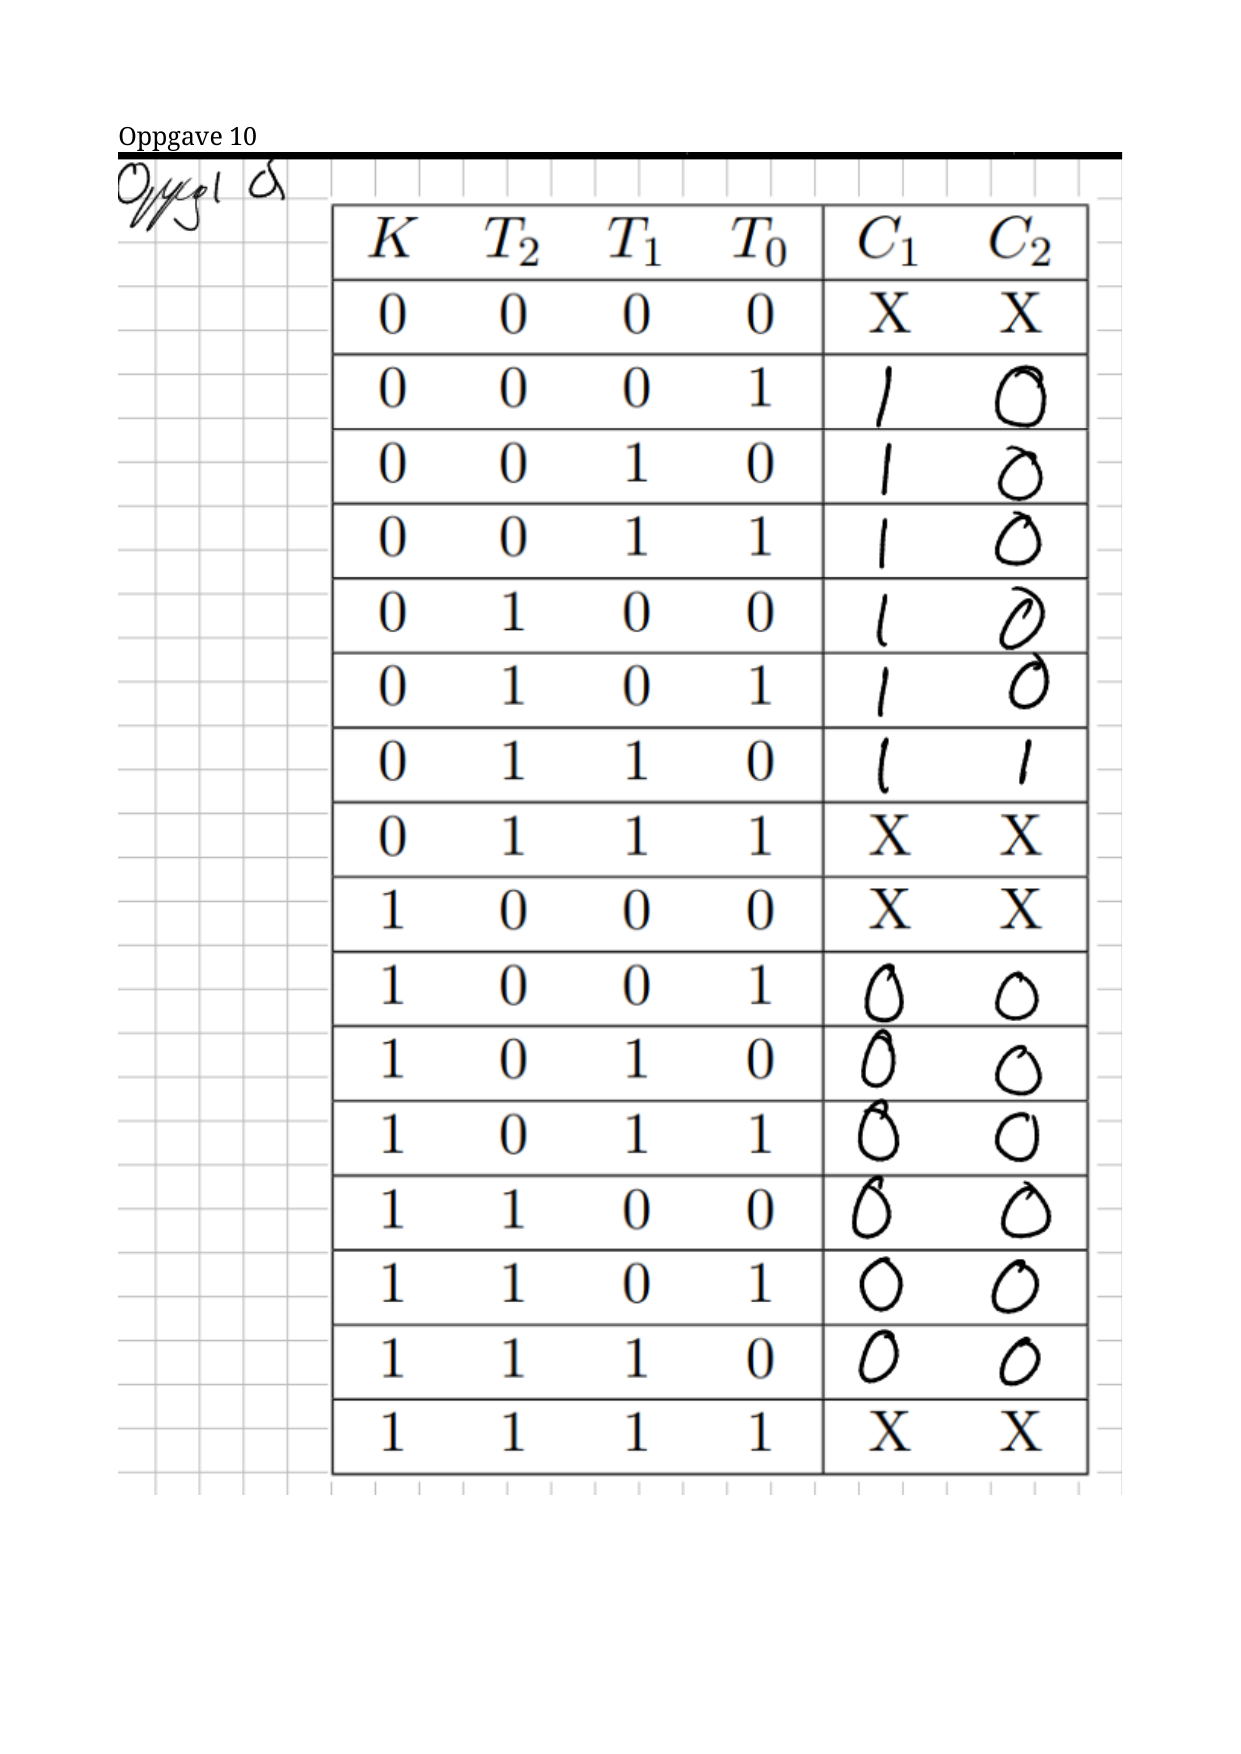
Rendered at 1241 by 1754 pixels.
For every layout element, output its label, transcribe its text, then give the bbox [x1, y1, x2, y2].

text Oppgave 10 [118, 118, 1122, 152]
picture [118, 152, 1123, 1495]
